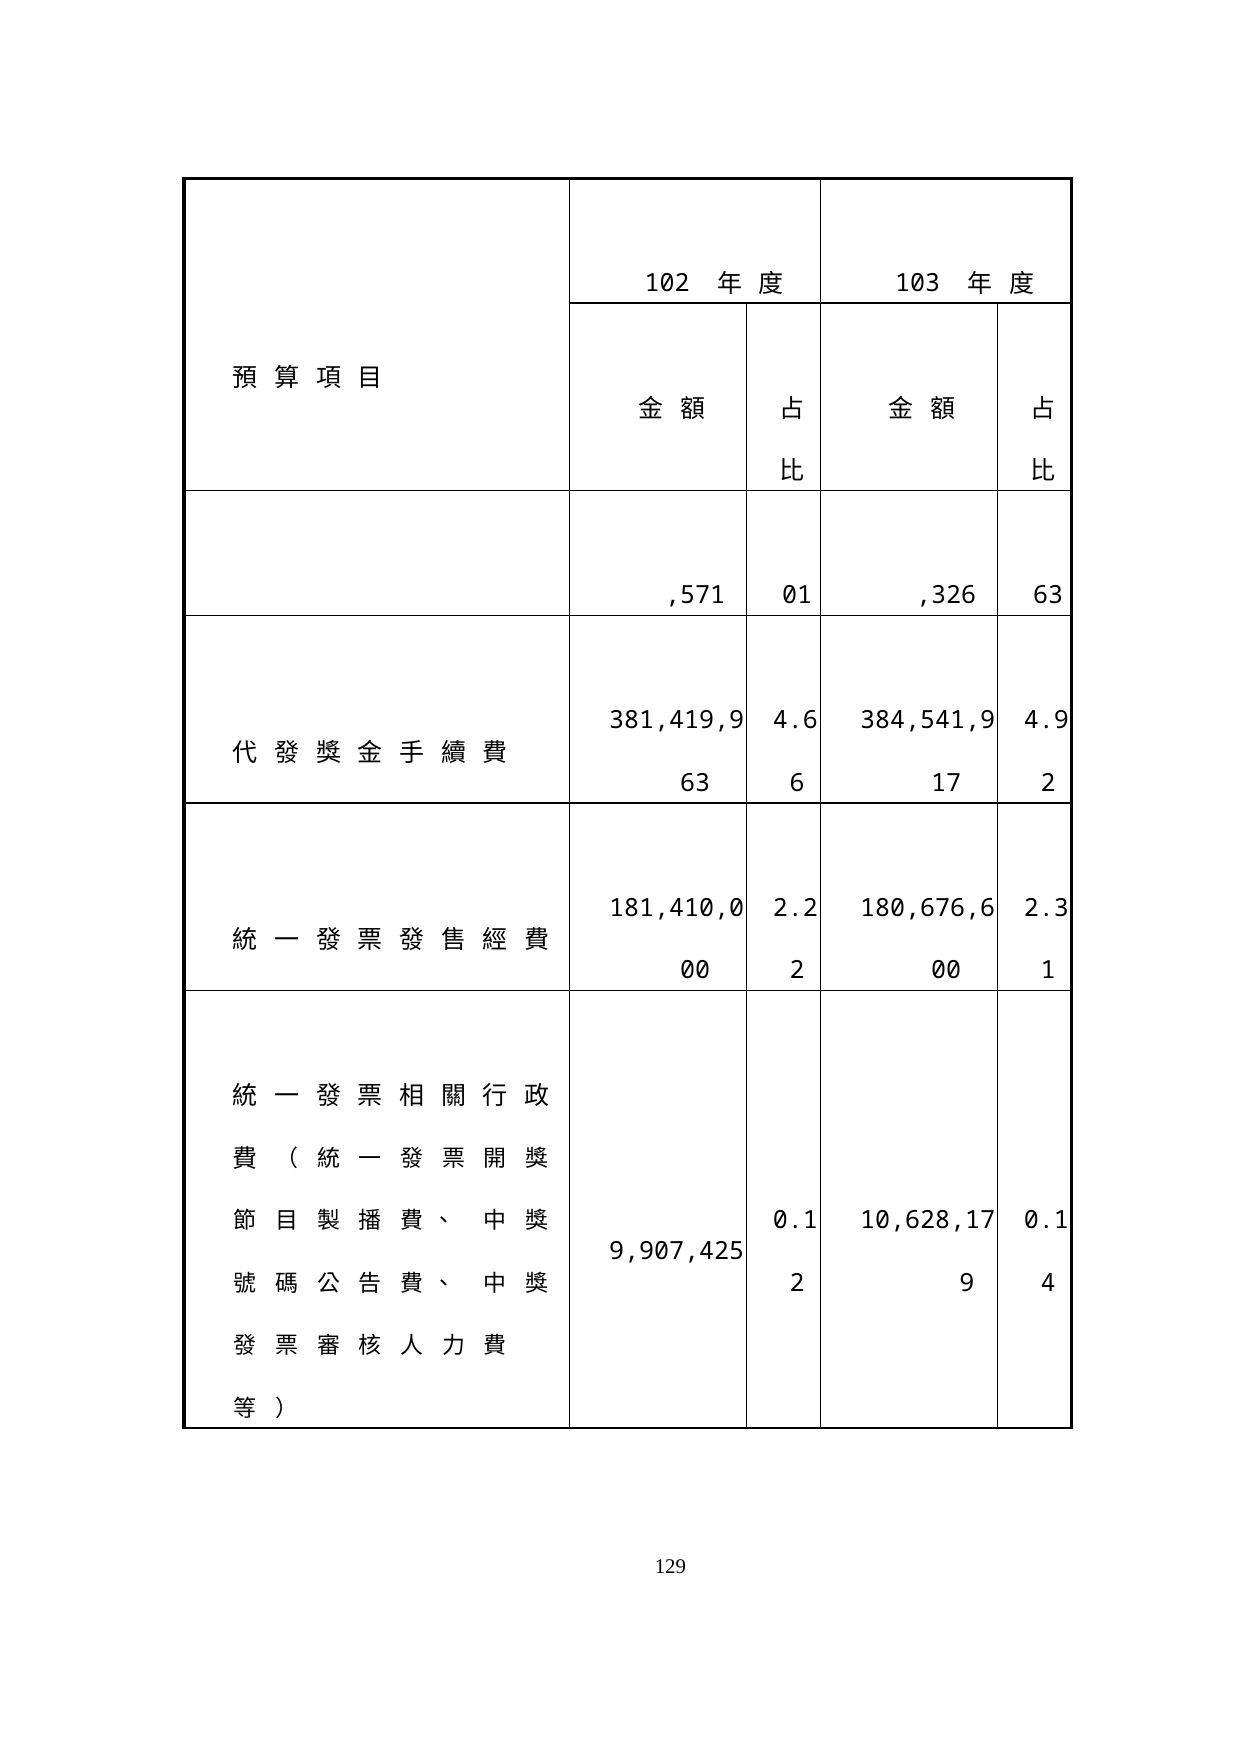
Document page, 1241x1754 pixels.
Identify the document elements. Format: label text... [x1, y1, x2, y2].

table_cell 2.31 [998, 804, 1070, 990]
table_cell 占比 [998, 304, 1070, 490]
table_cell 384,541,917 [821, 616, 997, 802]
table_cell ,571 [570, 491, 746, 615]
table_cell 63 [998, 491, 1070, 615]
table_cell 0.14 [998, 991, 1070, 1427]
table_cell 0.12 [747, 991, 820, 1427]
table_cell [186, 491, 569, 615]
table_header 103年度 [821, 180, 1070, 302]
table_cell 代發獎金手續費 [186, 616, 569, 802]
table_cell 金額 [570, 304, 746, 490]
table_cell ,326 [821, 491, 997, 615]
table_header 預算項目 [186, 180, 569, 490]
table_cell 181,410,000 [570, 804, 746, 990]
table_cell 01 [747, 491, 820, 615]
table_cell 180,676,600 [821, 804, 997, 990]
table_cell 381,419,963 [570, 616, 746, 802]
table_cell 2.22 [747, 804, 820, 990]
table_cell 統一發票相關行政費（統一發票開獎節目製播費、中獎號碼公告費、中獎發票審核人力費等） [186, 991, 569, 1427]
table_cell 占比 [747, 304, 820, 490]
table_cell 金額 [821, 304, 997, 490]
table_cell 10,628,179 [821, 991, 997, 1427]
table_header 102年度 [570, 180, 820, 302]
table_cell 4.66 [747, 616, 820, 802]
table_cell 4.92 [998, 616, 1070, 802]
table_cell 9,907,425 [570, 991, 746, 1427]
table_cell 統一發票發售經費 [186, 804, 569, 990]
